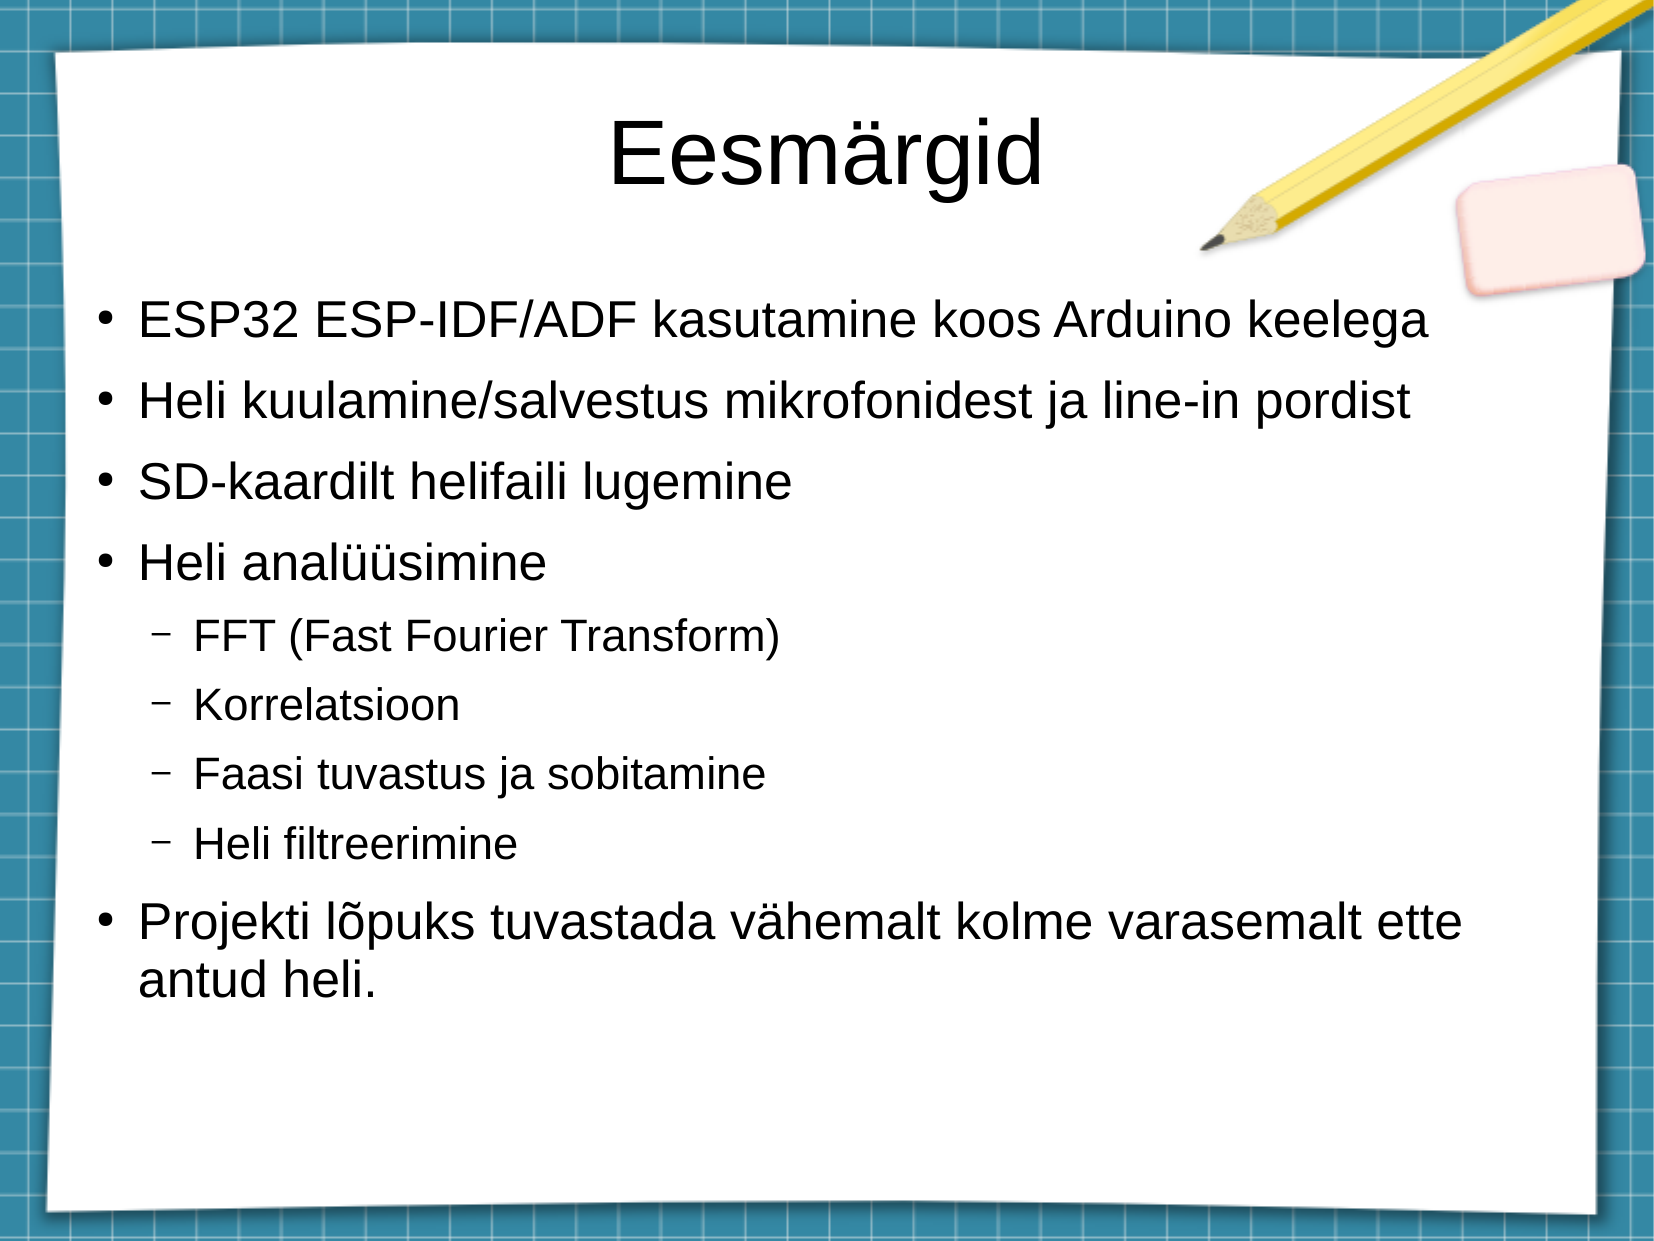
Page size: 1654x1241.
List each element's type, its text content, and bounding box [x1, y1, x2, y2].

list ESP32 ESP-IDF/ADF kasutamine koos Arduino keelega Heli kuulamine/salvestus mikrofonidest ja line-in pordist SD-kaardilt helifaili lugemine Heli analüüsimine FFT (Fast Fourier Transform) Korrelatsioon Faasi tuvastus ja sobitamine Heli filtreerimine Projekti lõpuks tuvastada vähemalt kolme varasemalt ette antud heli. [82, 290, 1571, 1010]
title Eesmärgid [82, 49, 1571, 257]
picture [0, 0, 1654, 1241]
